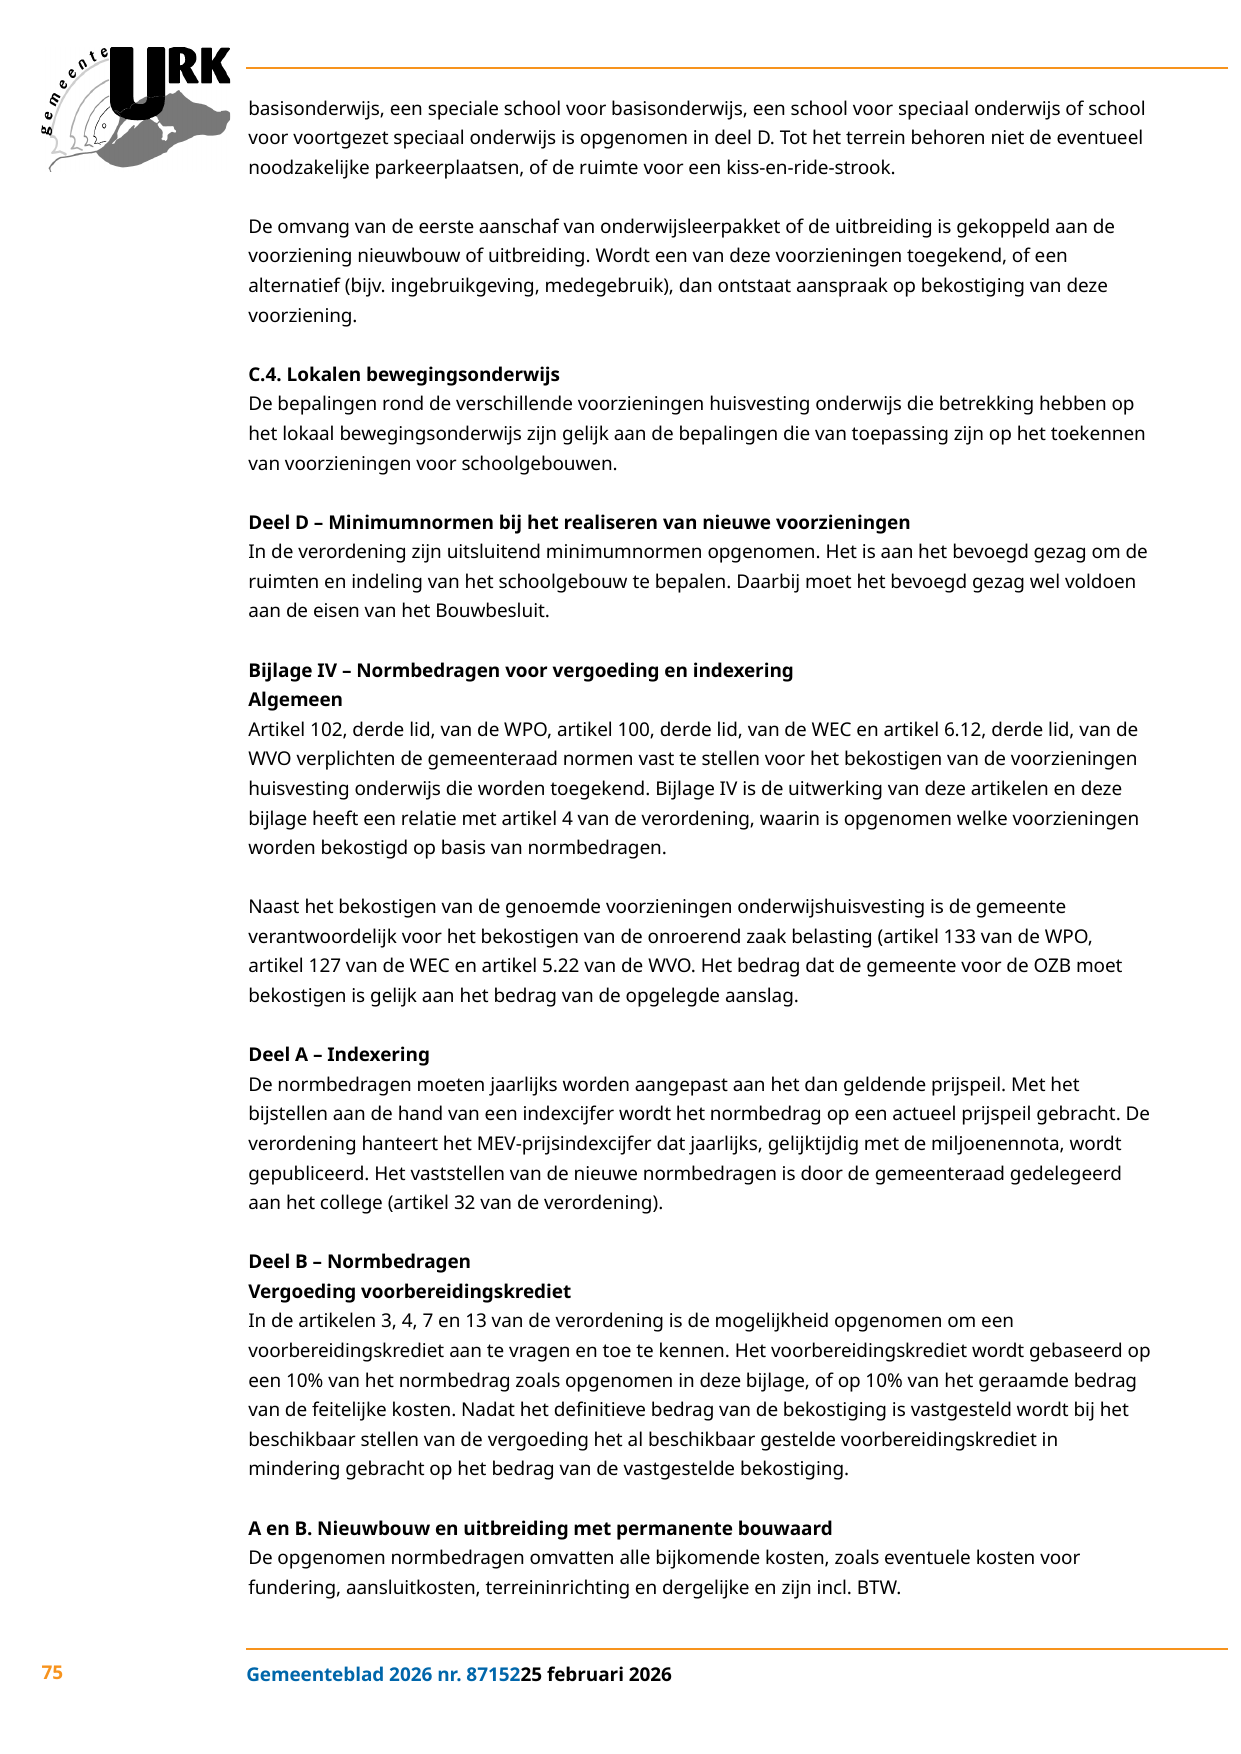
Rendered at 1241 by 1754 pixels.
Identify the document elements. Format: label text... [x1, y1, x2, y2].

text De bepalingen rond de verschillende voorzieningen huisvesting onderwijs die betrekking hebben op het lokaal bewegingsonderwijs zijn gelijk aan de bepalingen die van toepassing zijn op het toekennen van voorzieningen voor schoolgebouwen. [248, 391, 1152, 476]
text Deel A – Indexering [248, 1041, 1152, 1067]
text Bijlage IV – Normbedragen voor vergoeding en indexering [248, 657, 1152, 683]
picture [41, 47, 231, 172]
text De omvang van de eerste aanschaf van onderwijsleerpakket of de uitbreiding is gekoppeld aan de voorziening nieuwbouw of uitbreiding. Wordt een van deze voorzieningen toegekend, of een alternatief (bijv. ingebruikgeving, medegebruik), dan ontstaat aanspraak op bekostiging van deze voorziening. [248, 213, 1152, 328]
text Vergoeding voorbereidingskrediet [248, 1278, 1152, 1304]
text basisonderwijs, een speciale school voor basisonderwijs, een school voor speciaal onderwijs of school voor voortgezet speciaal onderwijs is opgenomen in deel D. Tot het terrein behoren niet de eventueel noodzakelijke parkeerplaatsen, of de ruimte voor een kiss-en-ride-strook. [248, 95, 1152, 180]
text Algemeen [248, 686, 1152, 712]
text Deel D – Minimumnormen bij het realiseren van nieuwe voorzieningen [248, 509, 1152, 535]
text Naast het bekostigen van de genoemde voorzieningen onderwijshuisvesting is de gemeente verantwoordelijk voor het bekostigen van de onroerend zaak belasting (artikel 133 van de WPO, artikel 127 van de WEC en artikel 5.22 van de WVO. Het bedrag dat de gemeente voor de OZB moet bekostigen is gelijk aan het bedrag van de opgelegde aanslag. [248, 893, 1152, 1008]
text De opgenomen normbedragen omvatten alle bijkomende kosten, zoals eventuele kosten voor fundering, aansluitkosten, terreininrichting en dergelijke en zijn incl. BTW. [248, 1544, 1152, 1600]
text Deel B – Normbedragen [248, 1248, 1152, 1274]
text Artikel 102, derde lid, van de WPO, artikel 100, derde lid, van de WEC en artikel 6.12, derde lid, van de WVO verplichten de gemeenteraad normen vast te stellen voor het bekostigen van de voorzieningen huisvesting onderwijs die worden toegekend. Bijlage IV is de uitwerking van deze artikelen en deze bijlage heeft een relatie met artikel 4 van de verordening, waarin is opgenomen welke voorzieningen worden bekostigd op basis van normbedragen. [248, 716, 1152, 860]
text De normbedragen moeten jaarlijks worden aangepast aan het dan geldende prijspeil. Met het bijstellen aan de hand van een indexcijfer wordt het normbedrag op een actueel prijspeil gebracht. De verordening hanteert het MEV-prijsindexcijfer dat jaarlijks, gelijktijdig met de miljoenennota, wordt gepubliceerd. Het vaststellen van de nieuwe normbedragen is door de gemeenteraad gedelegeerd aan het college (artikel 32 van de verordening). [248, 1071, 1152, 1215]
text C.4. Lokalen bewegingsonderwijs [248, 361, 1152, 387]
text A en B. Nieuwbouw en uitbreiding met permanente bouwaard [248, 1515, 1152, 1541]
text In de artikelen 3, 4, 7 en 13 van de verordening is de mogelijkheid opgenomen om een voorbereidingskrediet aan te vragen en toe te kennen. Het voorbereidingskrediet wordt gebaseerd op een 10% van het normbedrag zoals opgenomen in deze bijlage, of op 10% van het geraamde bedrag van de feitelijke kosten. Nadat het definitieve bedrag van de bekostiging is vastgesteld wordt bij het beschikbaar stellen van de vergoeding het al beschikbaar gestelde voorbereidingskrediet in mindering gebracht op het bedrag van de vastgestelde bekostiging. [248, 1308, 1152, 1481]
text In de verordening zijn uitsluitend minimumnormen opgenomen. Het is aan het bevoegd gezag om de ruimten en indeling van het schoolgebouw te bepalen. Daarbij moet het bevoegd gezag wel voldoen aan de eisen van het Bouwbesluit. [248, 538, 1152, 623]
